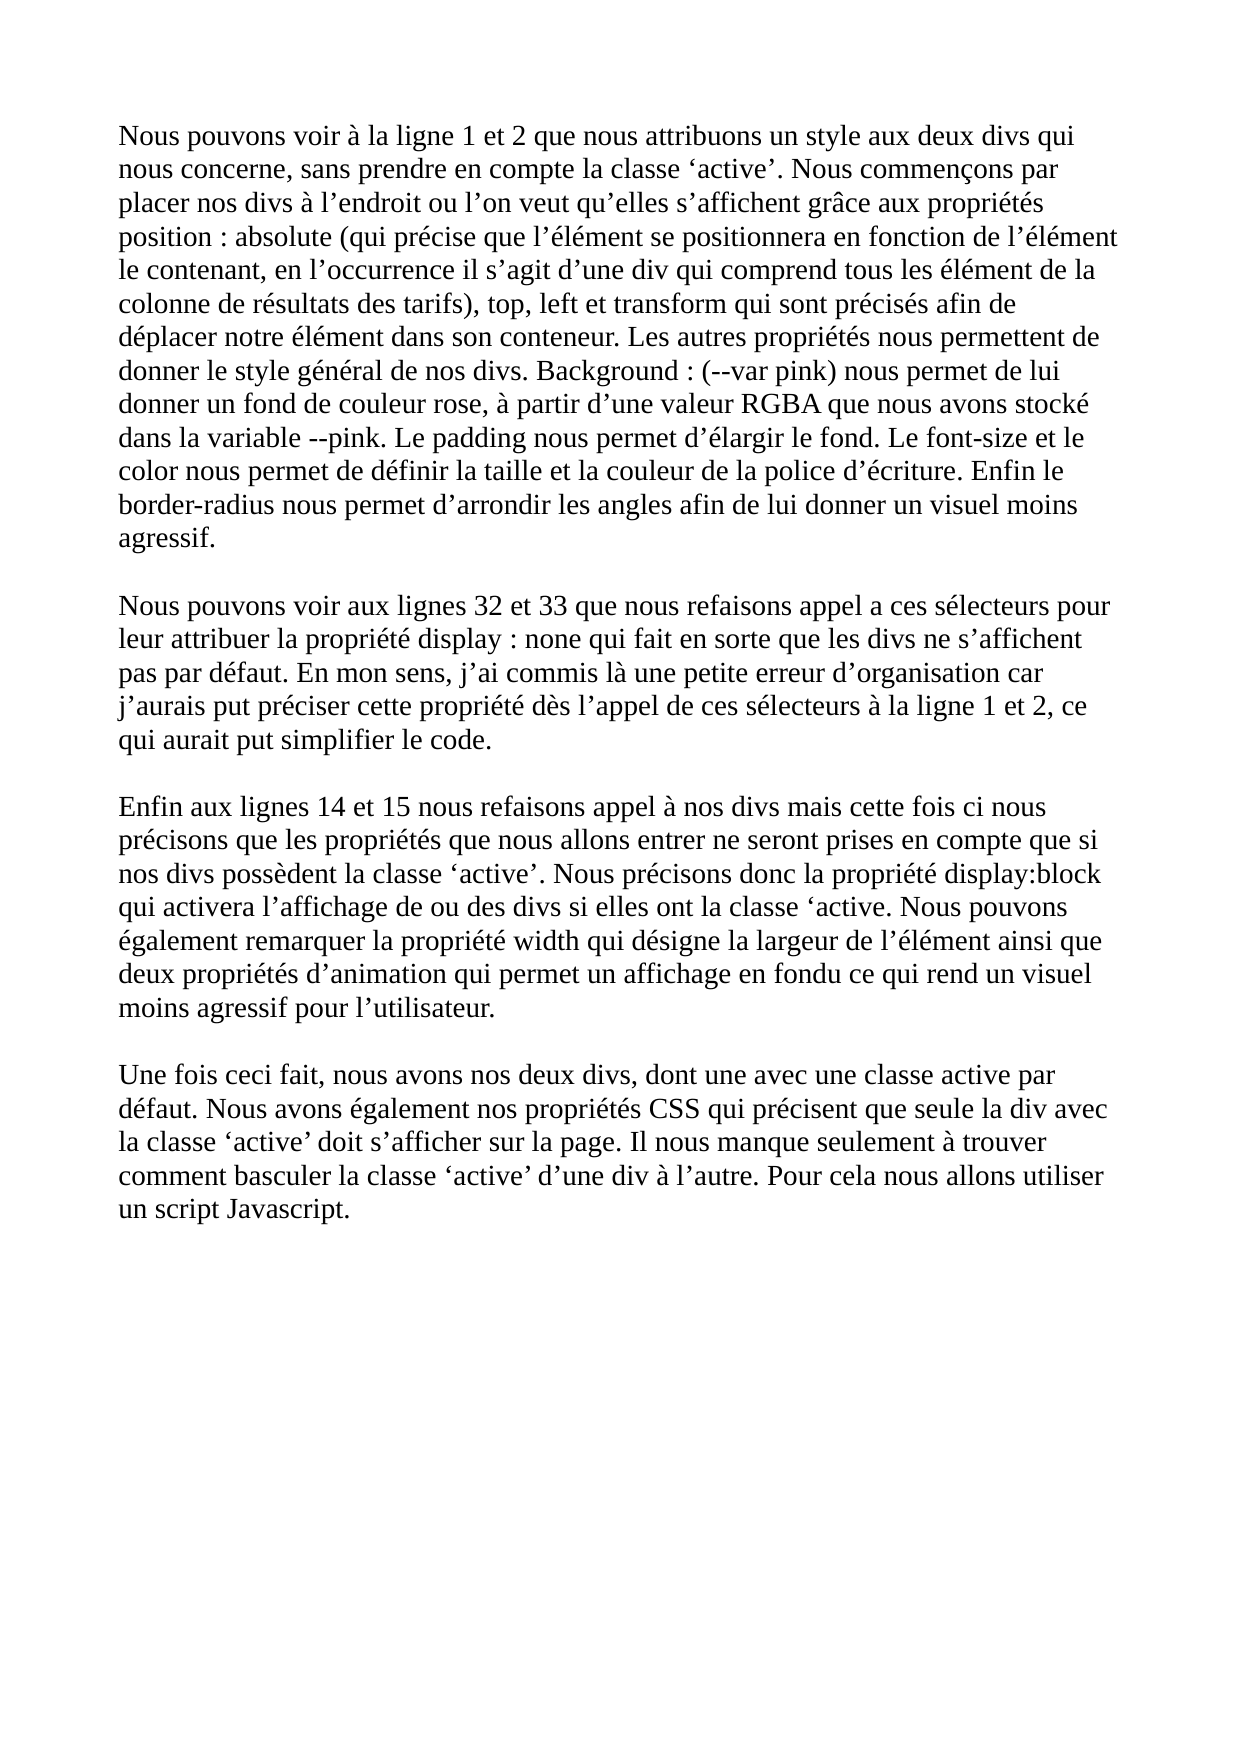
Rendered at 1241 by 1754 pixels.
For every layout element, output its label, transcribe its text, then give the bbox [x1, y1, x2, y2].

text Nous pouvons voir aux lignes 32 et 33 que nous refaisons appel a ces sélecteurs pour leur attribuer la propriété display : none qui fait en sorte que les divs ne s’affichent pas par défaut. En mon sens, j’ai commis là une petite erreur d’organisation car j’aurais put préciser cette propriété dès l’appel de ces sélecteurs à la ligne 1 et 2, ce qui aurait put simplifier le code. [118, 588, 1122, 755]
text Nous pouvons voir à la ligne 1 et 2 que nous attribuons un style aux deux divs qui nous concerne, sans prendre en compte la classe ‘active’. Nous commençons par placer nos divs à l’endroit ou l’on veut qu’elles s’affichent grâce aux propriétés position : absolute (qui précise que l’élément se positionnera en fonction de l’élément le contenant, en l’occurrence il s’agit d’une div qui comprend tous les élément de la colonne de résultats des tarifs), top, left et transform qui sont précisés afin de déplacer notre élément dans son conteneur. Les autres propriétés nous permettent de donner le style général de nos divs. Background : (--var pink) nous permet de lui donner un fond de couleur rose, à partir d’une valeur RGBA que nous avons stocké dans la variable --pink. Le padding nous permet d’élargir le fond. Le font-size et le color nous permet de définir la taille et la couleur de la police d’écriture. Enfin le border-radius nous permet d’arrondir les angles afin de lui donner un visuel moins agressif. [118, 118, 1122, 554]
text Une fois ceci fait, nous avons nos deux divs, dont une avec une classe active par défaut. Nous avons également nos propriétés CSS qui précisent que seule la div avec la classe ‘active’ doit s’afficher sur la page. Il nous manque seulement à trouver comment basculer la classe ‘active’ d’une div à l’autre. Pour cela nous allons utiliser un script Javascript. [118, 1057, 1122, 1225]
text Enfin aux lignes 14 et 15 nous refaisons appel à nos divs mais cette fois ci nous précisons que les propriétés que nous allons entrer ne seront prises en compte que si nos divs possèdent la classe ‘active’. Nous précisons donc la propriété display:block qui activera l’affichage de ou des divs si elles ont la classe ‘active. Nous pouvons également remarquer la propriété width qui désigne la largeur de l’élément ainsi que deux propriétés d’animation qui permet un affichage en fondu ce qui rend un visuel moins agressif pour l’utilisateur. [118, 789, 1122, 1024]
